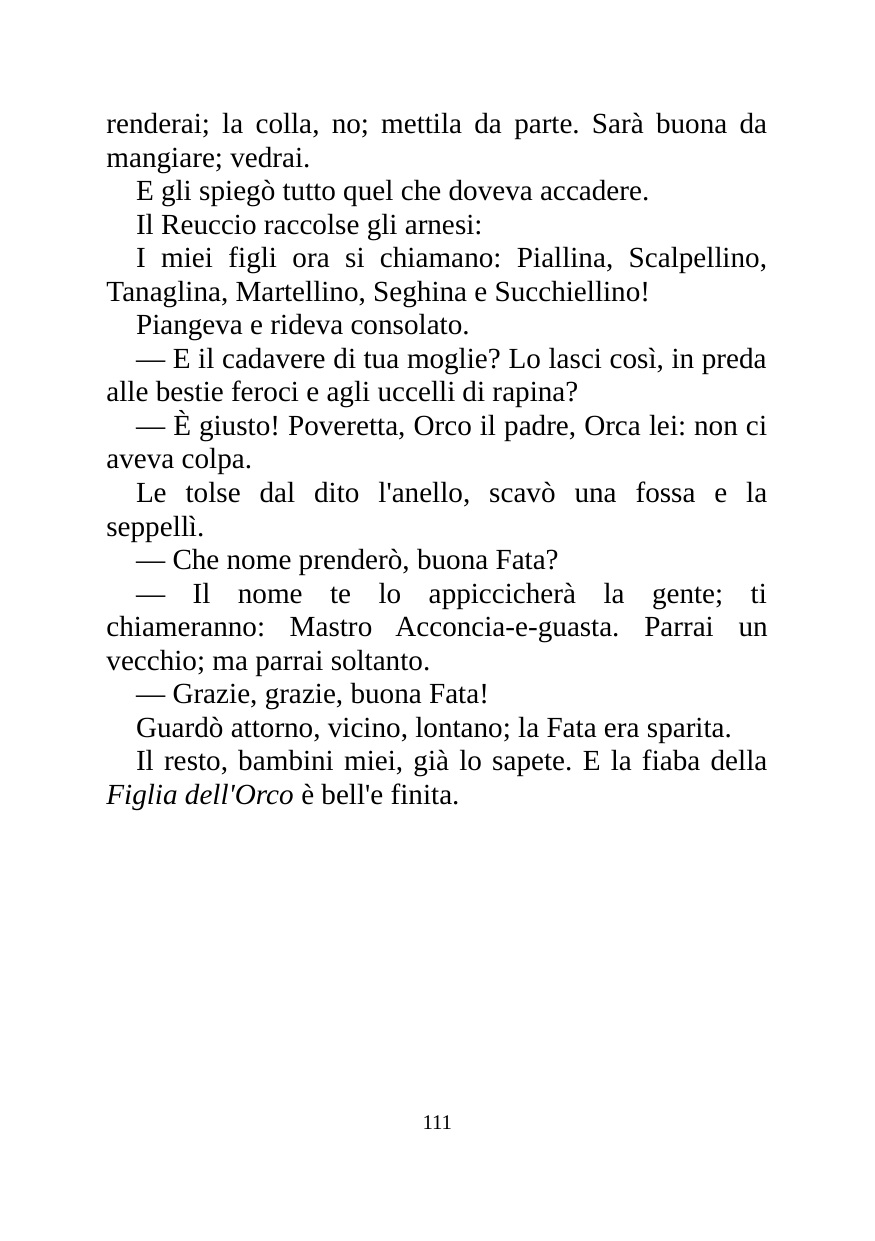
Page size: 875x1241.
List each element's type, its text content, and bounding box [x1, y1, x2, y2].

text Piangeva e rideva consolato. [106, 307, 768, 341]
text — Il nome te lo appiccicherà la gente; ti chiameranno: Mastro Acconcia-e-guasta. Parrai un vecchio; ma parrai soltanto. [106, 576, 768, 676]
text Il resto, bambini miei, già lo sapete. E la fiaba della Figlia dell'Orco è bell'e finita. [106, 743, 768, 811]
text — È giusto! Poveretta, Orco il padre, Orca lei: non ci aveva colpa. [106, 408, 768, 475]
text I miei figli ora si chiamano: Piallina, Scalpellino, Tanaglina, Martellino, Seghina e Succhiellino! [106, 240, 768, 307]
text Guardò attorno, vicino, lontano; la Fata era sparita. [106, 710, 768, 743]
text Le tolse dal dito l'anello, scavò una fossa e la seppellì. [106, 475, 768, 542]
text — E il cadavere di tua moglie? Lo lasci così, in preda alle bestie feroci e agli uccelli di rapina? [106, 341, 768, 408]
text — Grazie, grazie, buona Fata! [106, 676, 768, 710]
text E gli spiegò tutto quel che doveva accadere. [106, 173, 768, 207]
text renderai; la colla, no; mettila da parte. Sarà buona da mangiare; vedrai. [106, 106, 768, 173]
text Il Reuccio raccolse gli arnesi: [106, 207, 768, 240]
text — Che nome prenderò, buona Fata? [106, 542, 768, 576]
